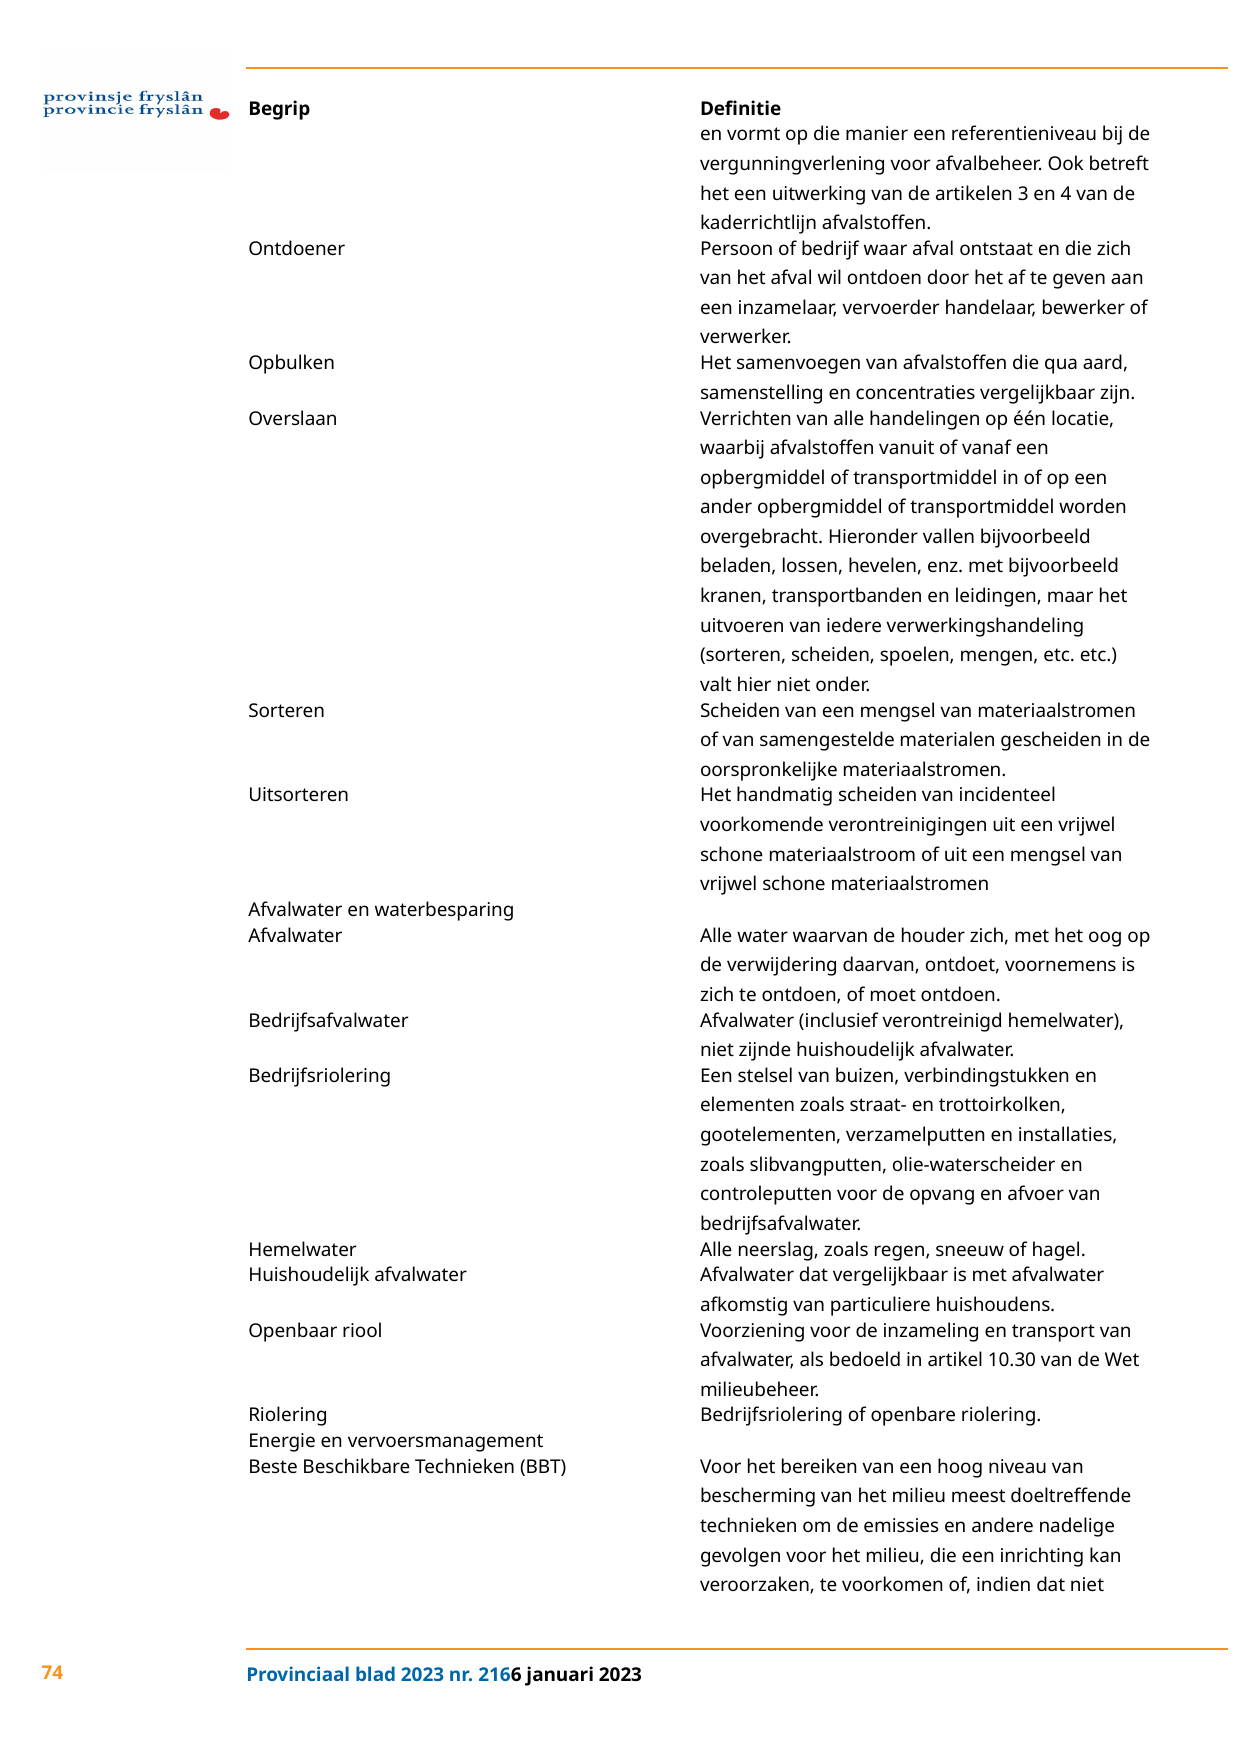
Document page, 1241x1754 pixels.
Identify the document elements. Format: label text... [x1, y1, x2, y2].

table_cell Het samenvoegen van afvalstoffen die qua aard, samenstelling en concentraties vergelijkbaar zijn. [700, 350, 1152, 405]
table_cell Energie en vervoersmanagement [248, 1428, 700, 1453]
table_cell Afvalwater en waterbesparing [248, 896, 700, 922]
table_header Definitie [700, 95, 1152, 121]
table_cell Huishoudelijk afvalwater [248, 1261, 700, 1317]
table_cell Persoon of bedrijf waar afval ontstaat en die zich van het afval wil ontdoen door het af te geven aan een inzamelaar, vervoerder handelaar, bewerker of verwerker. [700, 235, 1152, 349]
table_cell Hemelwater [248, 1236, 700, 1261]
table_cell Sorteren [248, 697, 700, 782]
table_cell Voorziening voor de inzameling en transport van afvalwater, als bedoeld in artikel 10.30 van de Wet milieubeheer. [700, 1317, 1152, 1402]
table_cell Bedrijfsriolering [248, 1062, 700, 1236]
table_cell [700, 1428, 1152, 1453]
table_cell Alle neerslag, zoals regen, sneeuw of hagel. [700, 1236, 1152, 1261]
table_cell [700, 896, 1152, 922]
table_cell Het handmatig scheiden van incidenteel voorkomende verontreinigingen uit een vrijwel schone materiaalstroom of uit een mengsel van vrijwel schone materiaalstromen [700, 782, 1152, 896]
table_cell Openbaar riool [248, 1317, 700, 1402]
table_cell Verrichten van alle handelingen op één locatie, waarbij afvalstoffen vanuit of vanaf een opbergmiddel of transportmiddel in of op een ander opbergmiddel of transportmiddel worden overgebracht. Hieronder vallen bijvoorbeeld beladen, lossen, hevelen, enz. met bijvoorbeeld kranen, transportbanden en leidingen, maar het uitvoeren van iedere verwerkingshandeling (sorteren, scheiden, spoelen, mengen, etc. etc.) valt hier niet onder. [700, 405, 1152, 697]
table_cell Afvalwater (inclusief verontreinigd hemelwater), niet zijnde huishoudelijk afvalwater. [700, 1007, 1152, 1062]
table_cell Uitsorteren [248, 782, 700, 896]
picture [41, 47, 231, 172]
table_cell Ontdoener [248, 235, 700, 349]
table_header Begrip [248, 95, 700, 121]
table_cell [248, 121, 700, 235]
table_cell Overslaan [248, 405, 700, 697]
table_cell Alle water waarvan de houder zich, met het oog op de verwijdering daarvan, ontdoet, voornemens is zich te ontdoen, of moet ontdoen. [700, 922, 1152, 1007]
table_cell Opbulken [248, 350, 700, 405]
table_cell Afvalwater dat vergelijkbaar is met afvalwater afkomstig van particuliere huishoudens. [700, 1261, 1152, 1317]
table_cell Bedrijfsafvalwater [248, 1007, 700, 1062]
table_cell Bedrijfsriolering of openbare riolering. [700, 1402, 1152, 1427]
table_cell Een stelsel van buizen, verbindingstukken en elementen zoals straat- en trottoirkolken, gootelementen, verzamelputten en installaties, zoals slibvangputten, olie-waterscheider en controleputten voor de opvang en afvoer van bedrijfsafvalwater. [700, 1062, 1152, 1236]
table_cell Voor het bereiken van een hoog niveau van bescherming van het milieu meest doeltreffende technieken om de emissies en andere nadelige gevolgen voor het milieu, die een inrichting kan veroorzaken, te voorkomen of, indien dat niet [700, 1453, 1152, 1597]
table_cell Scheiden van een mengsel van materiaalstromen of van samengestelde materialen gescheiden in de oorspronkelijke materiaalstromen. [700, 697, 1152, 782]
table_cell en vormt op die manier een referentieniveau bij de vergunningverlening voor afvalbeheer. Ook betreft het een uitwerking van de artikelen 3 en 4 van de kaderrichtlijn afvalstoffen. [700, 121, 1152, 235]
table_cell Afvalwater [248, 922, 700, 1007]
table_cell Beste Beschikbare Technieken (BBT) [248, 1453, 700, 1597]
table_cell Riolering [248, 1402, 700, 1427]
